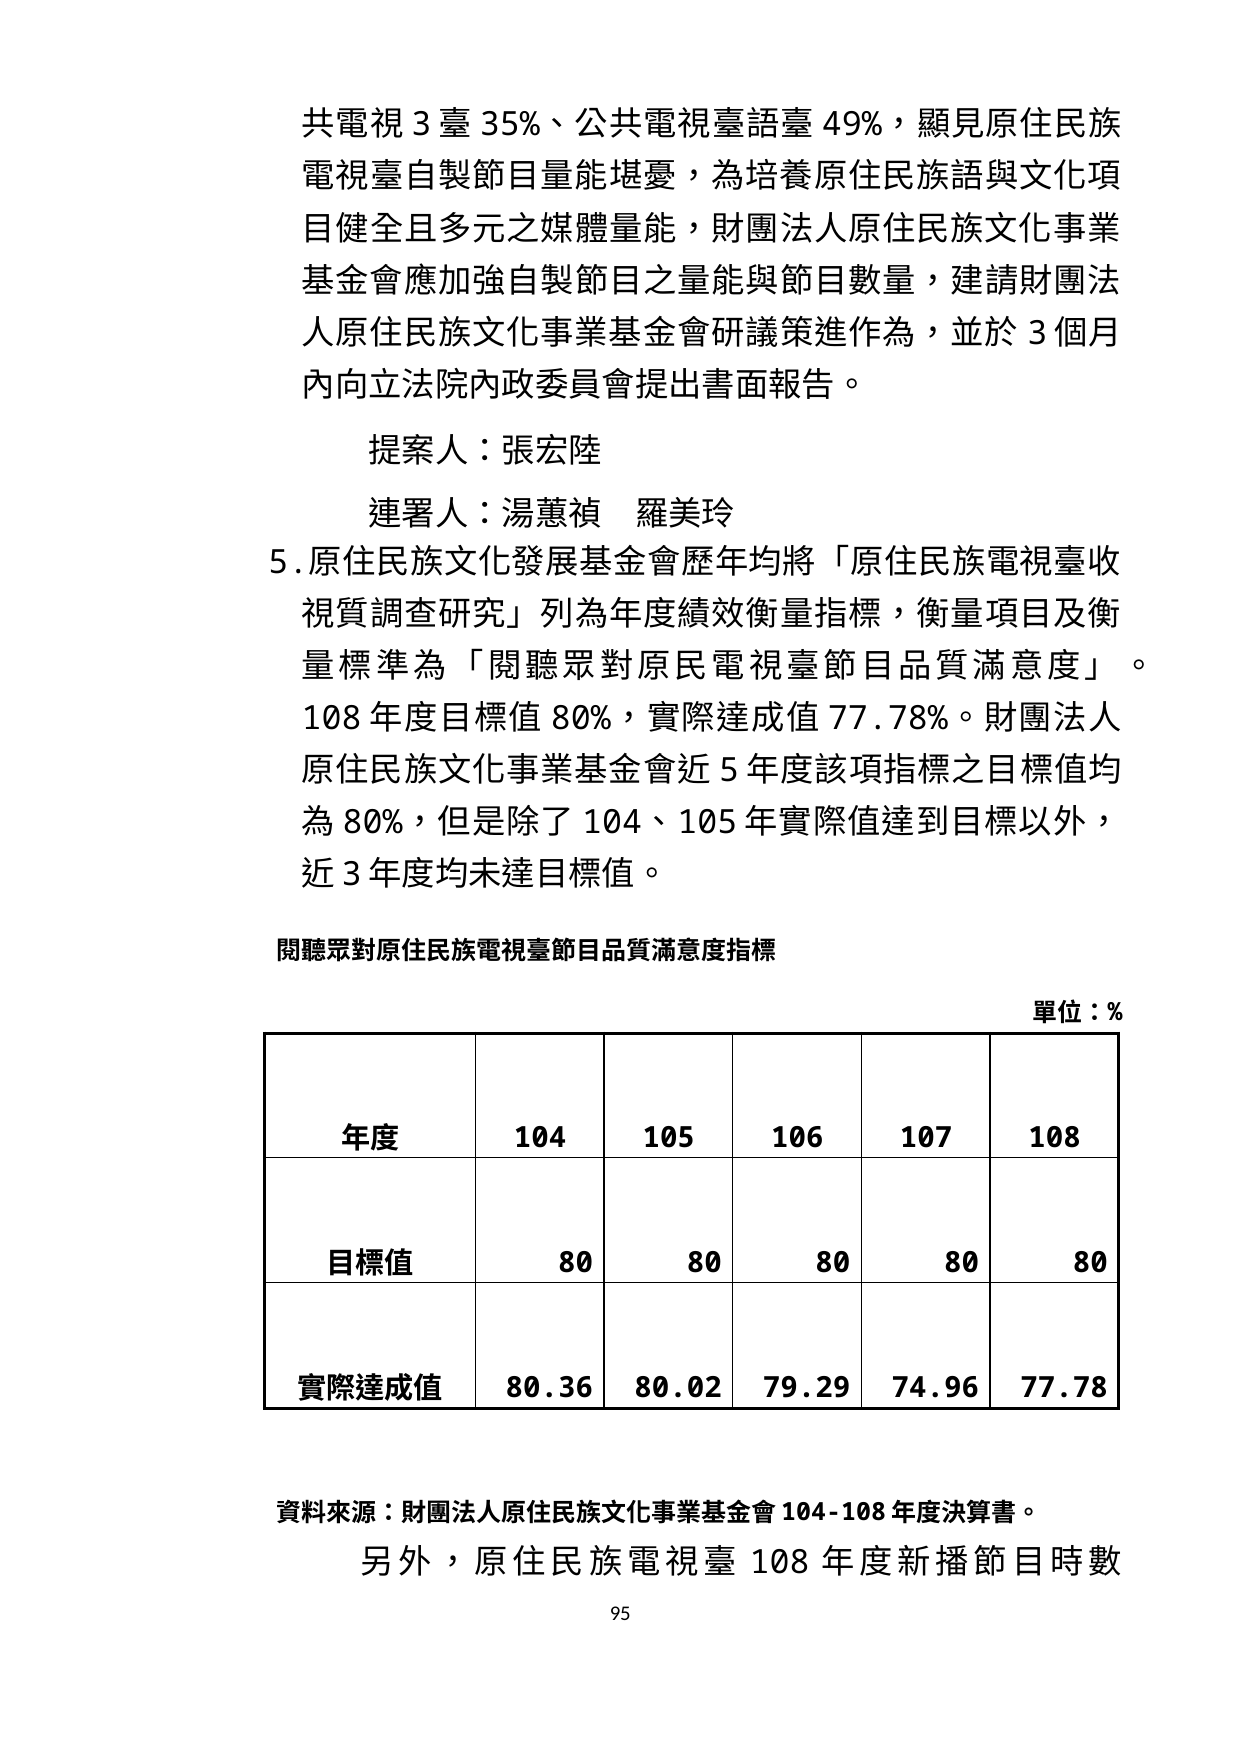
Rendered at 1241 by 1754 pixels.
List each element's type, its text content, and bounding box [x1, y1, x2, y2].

table_cell 77.78 [991, 1283, 1117, 1407]
table_header 105 [605, 1035, 732, 1157]
table_cell 80 [605, 1158, 732, 1282]
table_cell 目標值 [266, 1158, 475, 1282]
table_cell 80.36 [476, 1283, 603, 1407]
text 提案人：張宏陸 [368, 407, 1127, 469]
table_cell 實際達成值 [266, 1283, 475, 1407]
table_cell 80 [862, 1158, 989, 1282]
table_header 108 [991, 1035, 1117, 1157]
text 共電視3臺35%、公共電視臺語臺49%，顯見原住民族電視臺自製節目量能堪憂，為培養原住民族語與文化項目健全且多元之媒體量能，財團法人原住民族文化事業基金會應加強自製節目之量能與節目數量，建請財團法人原住民族文化事業基金會研議策進作為，並於3個月內向立法院內政委員會提出書面報告。 [268, 94, 1122, 407]
text 連署人：湯蕙禎 羅美玲 [368, 469, 1127, 532]
table_header 107 [862, 1035, 989, 1157]
table_cell 74.96 [862, 1283, 989, 1407]
text 5.原住民族文化發展基金會歷年均將「原住民族電視臺收視質調查研究」列為年度績效衡量指標，衡量項目及衡量標準為「閱聽眾對原民電視臺節目品質滿意度」。108年度目標值80%，實際達成值77.78%。財團法人原住民族文化事業基金會近5年度該項指標之目標值均為80%，但是除了104、105年實際值達到目標以外，近3年度均未達目標值。 [268, 532, 1122, 896]
table_cell 80 [476, 1158, 603, 1282]
table_header 年度 [266, 1035, 475, 1157]
table_cell 80.02 [605, 1283, 732, 1407]
table_header 104 [476, 1035, 603, 1157]
table_cell 80 [991, 1158, 1117, 1282]
text 閱聽眾對原住民族電視臺節目品質滿意度指標 [268, 907, 1122, 969]
text 另外，原住民族電視臺108年度新播節目時數 [293, 1532, 1122, 1584]
table_cell 79.29 [733, 1283, 861, 1407]
text 資料來源：財團法人原住民族文化事業基金會104-108年度決算書。 [268, 1469, 1122, 1532]
table_cell 80 [733, 1158, 861, 1282]
table_header 106 [733, 1035, 861, 1157]
text 單位：% [118, 969, 1122, 1032]
